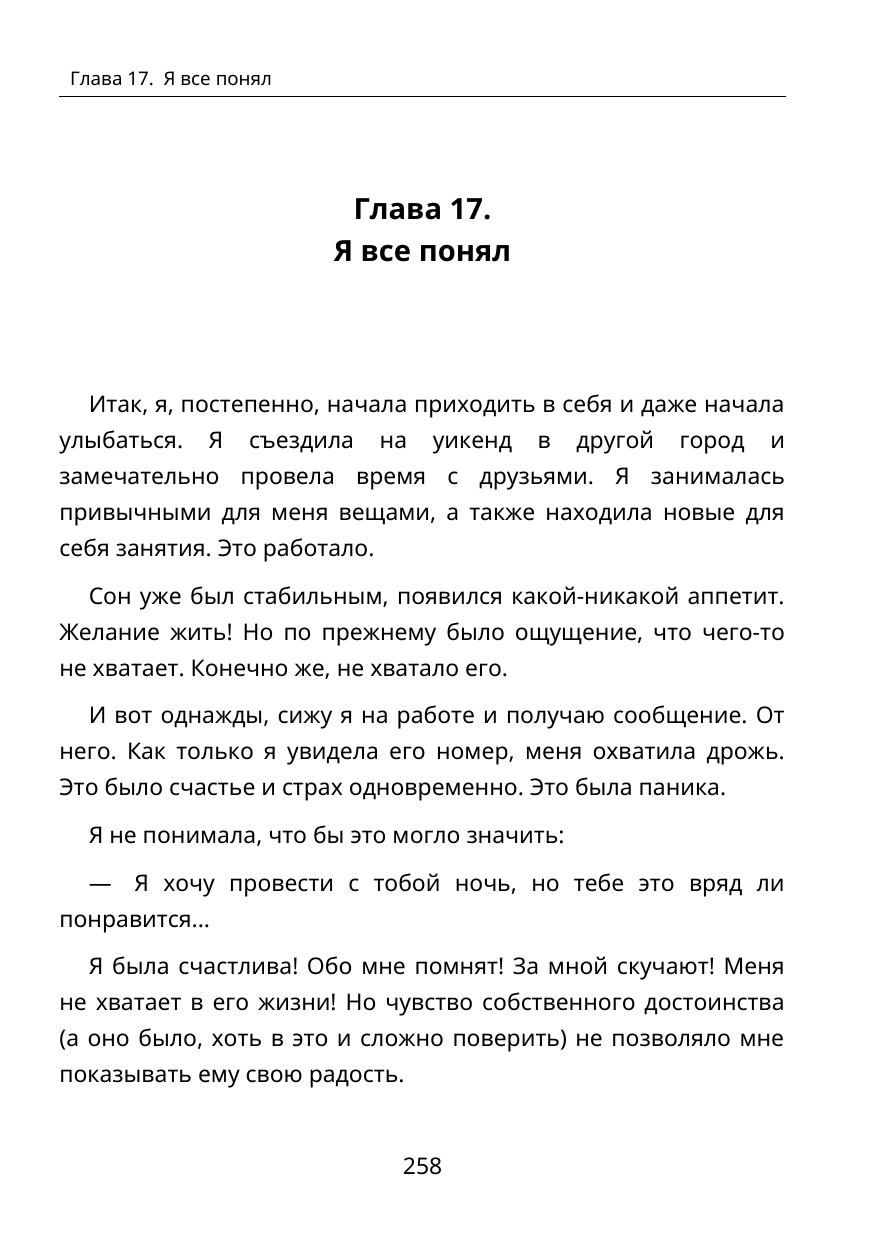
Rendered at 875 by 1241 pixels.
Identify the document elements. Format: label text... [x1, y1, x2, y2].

text И вот однажды, сижу я на работе и получаю сообщение. От него. Как только я увидела его номер, меня охватила дрожь. Это было счастье и страх одновременно. Это была паника. [59, 699, 786, 802]
text Итак, я, постепенно, начала приходить в себя и даже начала улыбаться. Я съездила на уикенд в другой город и замечательно провела время с друзьями. Я занималась привычными для меня вещами, а также находила новые для себя занятия. Это работало. [59, 388, 786, 563]
subtitle Глава 17. Я все понял [59, 185, 786, 270]
text Сон уже был стабильным, появился какой-никакой аппетит. Желание жить! Но по прежнему было ощущение, что чего-то не хватает. Конечно же, не хватало его. [59, 580, 786, 683]
list Я хочу провести с тобой ночь, но тебе это вряд ли понравится... [59, 867, 786, 934]
text Я была счастлива! Обо мне помнят! За мной скучают! Меня не хватает в его жизни! Но чувство собственного достоинства (а оно было, хоть в это и сложно поверить) не позволяло мне показывать ему свою радость. [59, 950, 786, 1089]
text Я не понимала, что бы это могло значить: [59, 819, 786, 850]
